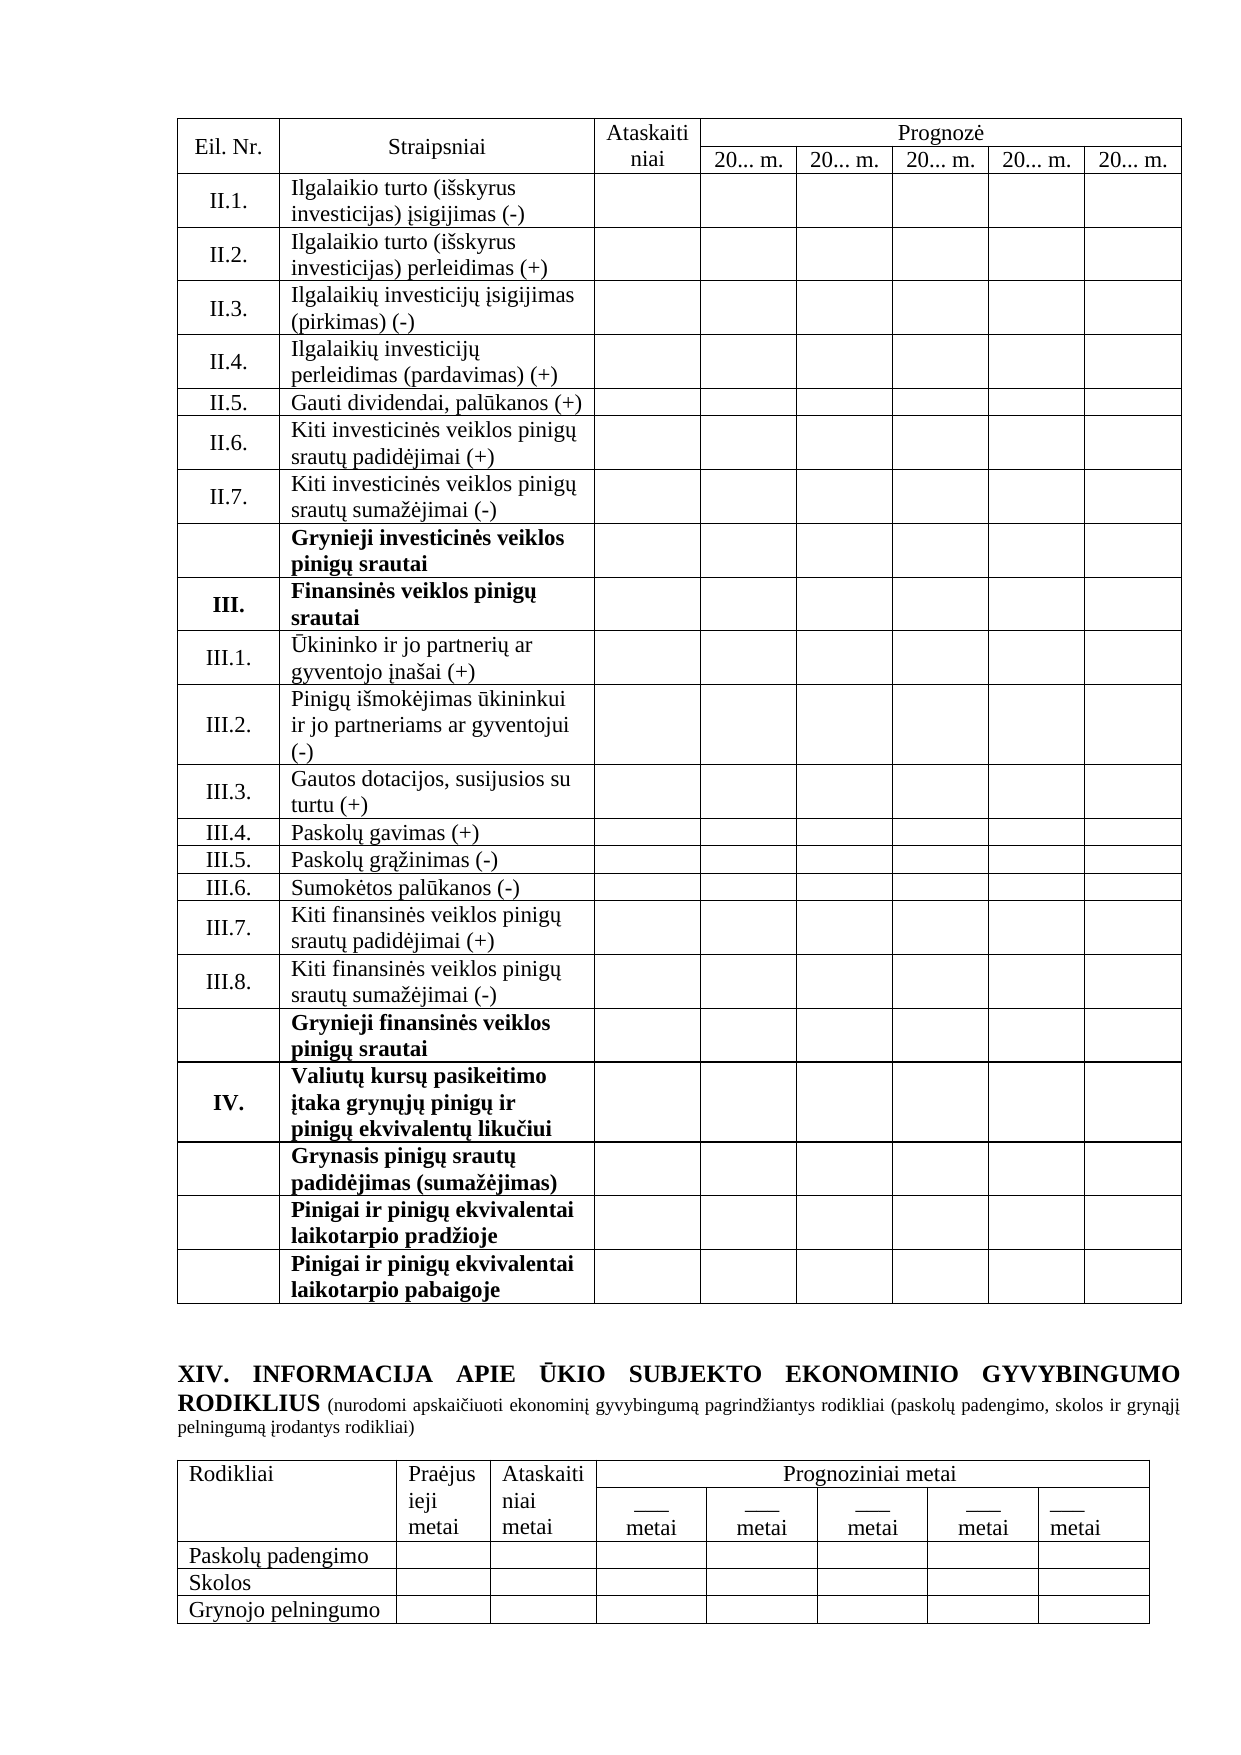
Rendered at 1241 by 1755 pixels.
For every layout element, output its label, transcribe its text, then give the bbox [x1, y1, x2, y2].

table_cell [893, 470, 988, 523]
table_cell [597, 1596, 706, 1623]
table_cell [1085, 578, 1181, 630]
table_cell [893, 874, 988, 900]
table_cell Paskolų grąžinimas (-) [280, 846, 594, 873]
table_cell [701, 1143, 796, 1195]
table_cell [1085, 228, 1181, 280]
table_cell [701, 416, 796, 469]
table_cell [1085, 1143, 1181, 1195]
table_cell [595, 416, 700, 469]
table_cell [701, 1196, 796, 1249]
table_cell Valiutų kursų pasikeitimo įtaka grynųjų pinigų ir pinigų ekvivalentų likučiui [280, 1063, 594, 1141]
table_cell [893, 631, 988, 684]
table_cell [178, 1009, 279, 1061]
table_cell [595, 174, 700, 227]
table_cell [893, 416, 988, 469]
table_cell [893, 819, 988, 845]
table_cell [797, 578, 892, 630]
table_cell [707, 1542, 817, 1568]
table_cell [701, 470, 796, 523]
table_cell [893, 1250, 988, 1303]
table_cell IV. [178, 1063, 279, 1141]
table_cell [707, 1569, 817, 1595]
table_cell [989, 765, 1084, 818]
table_cell [818, 1542, 927, 1568]
table_cell [1085, 631, 1181, 684]
table_cell [1085, 470, 1181, 523]
table_cell [701, 955, 796, 1008]
table_cell [595, 631, 700, 684]
table_cell II.5. [178, 389, 279, 415]
table_cell [595, 874, 700, 900]
table_cell III.5. [178, 846, 279, 873]
table_cell III.6. [178, 874, 279, 900]
table_cell [893, 955, 988, 1008]
table_cell [1085, 335, 1181, 388]
table_cell [595, 228, 700, 280]
table_cell [797, 389, 892, 415]
table_cell [797, 765, 892, 818]
table_cell II.7. [178, 470, 279, 523]
table_cell 20... m. [701, 147, 796, 173]
table_cell [989, 416, 1084, 469]
table_header Prognozė [701, 119, 1181, 146]
table_cell [701, 846, 796, 873]
table_cell [701, 819, 796, 845]
table_cell ___ metai [1039, 1488, 1149, 1541]
table_cell [989, 901, 1084, 954]
table_cell [989, 846, 1084, 873]
table_cell [595, 1250, 700, 1303]
table_cell [701, 874, 796, 900]
table_cell [595, 955, 700, 1008]
table_cell [797, 470, 892, 523]
table_cell III. [178, 578, 279, 630]
table_cell [397, 1542, 490, 1568]
table_cell [989, 335, 1084, 388]
table_cell [701, 578, 796, 630]
table_cell [178, 1196, 279, 1249]
table_header Straipsniai [280, 119, 594, 173]
table_cell [1085, 524, 1181, 577]
table_cell [178, 1143, 279, 1195]
table_cell [989, 1250, 1084, 1303]
table_cell II.3. [178, 281, 279, 334]
table_cell III.1. [178, 631, 279, 684]
table_cell Pinigai ir pinigų ekvivalentai laikotarpio pradžioje [280, 1196, 594, 1249]
table_cell [797, 1009, 892, 1061]
table_cell [595, 685, 700, 764]
table_header Ataskaitiniai metai [595, 119, 700, 173]
table_cell [1085, 955, 1181, 1008]
table_cell [797, 174, 892, 227]
table_cell Grynasis pinigų srautų padidėjimas (sumažėjimas) [280, 1143, 594, 1195]
table_cell Pinigų išmokėjimas ūkininkui ir jo partneriams ar gyventojui (-) [280, 685, 594, 764]
table_cell [797, 874, 892, 900]
table_cell [928, 1542, 1038, 1568]
table_cell [989, 1143, 1084, 1195]
table_cell Gautos dotacijos, susijusios su turtu (+) [280, 765, 594, 818]
table_cell Ilgalaikio turto (išskyrus investicijas) įsigijimas (-) [280, 174, 594, 227]
table_cell Ilgalaikio turto (išskyrus investicijas) perleidimas (+) [280, 228, 594, 280]
table_cell Kiti investicinės veiklos pinigų srautų sumažėjimai (-) [280, 470, 594, 523]
table_cell Kiti finansinės veiklos pinigų srautų sumažėjimai (-) [280, 955, 594, 1008]
table_cell II.1. [178, 174, 279, 227]
table_cell [989, 874, 1084, 900]
table_header Praėjusieji metai [397, 1461, 490, 1541]
table_cell [1085, 685, 1181, 764]
table_cell Skolos [178, 1569, 396, 1595]
table_cell II.4. [178, 335, 279, 388]
table_cell [797, 281, 892, 334]
table_cell [701, 901, 796, 954]
table_cell [989, 281, 1084, 334]
table_cell [989, 174, 1084, 227]
table_cell III.8. [178, 955, 279, 1008]
table_cell [1085, 1063, 1181, 1141]
table_cell [989, 685, 1084, 764]
table_cell [797, 631, 892, 684]
table_cell [797, 846, 892, 873]
table_cell [1039, 1596, 1149, 1623]
table_cell [797, 685, 892, 764]
table_cell [1085, 416, 1181, 469]
table_cell [989, 524, 1084, 577]
table_cell [701, 685, 796, 764]
table_cell [595, 1143, 700, 1195]
table_cell [989, 1063, 1084, 1141]
table_cell [1085, 1250, 1181, 1303]
table_cell [797, 524, 892, 577]
table_cell [1085, 1196, 1181, 1249]
table_cell ___ metai [818, 1488, 927, 1541]
table_cell [797, 819, 892, 845]
table_cell [893, 228, 988, 280]
table_cell II.6. [178, 416, 279, 469]
table_cell ___ metai [707, 1488, 817, 1541]
table_cell [797, 901, 892, 954]
table_cell [1085, 174, 1181, 227]
table_cell [1085, 281, 1181, 334]
table_cell [797, 1063, 892, 1141]
table_cell [893, 335, 988, 388]
table_cell [1085, 765, 1181, 818]
table_cell III.7. [178, 901, 279, 954]
table_cell [707, 1596, 817, 1623]
table_header Ataskaitiniai metai [491, 1461, 596, 1541]
table_cell [893, 1196, 988, 1249]
table_cell [989, 1009, 1084, 1061]
table_cell [1039, 1569, 1149, 1595]
table_cell [893, 174, 988, 227]
table_cell III.4. [178, 819, 279, 845]
table_cell [178, 1250, 279, 1303]
table_cell [893, 685, 988, 764]
table_cell Grynieji finansinės veiklos pinigų srautai [280, 1009, 594, 1061]
table_header Prognoziniai metai [597, 1461, 1149, 1487]
table_cell [701, 228, 796, 280]
table_cell III.3. [178, 765, 279, 818]
table_cell [701, 765, 796, 818]
table_cell [597, 1542, 706, 1568]
table_cell [989, 228, 1084, 280]
table_cell [491, 1542, 596, 1568]
table_cell [893, 765, 988, 818]
table_cell Kiti finansinės veiklos pinigų srautų padidėjimai (+) [280, 901, 594, 954]
table_cell [701, 174, 796, 227]
table_cell [491, 1569, 596, 1595]
table_cell Sumokėtos palūkanos (-) [280, 874, 594, 900]
table_cell [1085, 389, 1181, 415]
table_cell Pinigai ir pinigų ekvivalentai laikotarpio pabaigoje [280, 1250, 594, 1303]
table_cell 20... m. [989, 147, 1084, 173]
table_cell ___ metai [928, 1488, 1038, 1541]
table_cell [595, 578, 700, 630]
table_cell [701, 1063, 796, 1141]
table_cell [595, 819, 700, 845]
table_cell [797, 228, 892, 280]
table_cell II.2. [178, 228, 279, 280]
table_cell [797, 335, 892, 388]
table_cell [701, 389, 796, 415]
text XIV. INFORMACIJA APIE ŪKIO SUBJEKTO EKONOMINIO GYVYBINGUMO RODIKLIUS (nurodomi apskaičiuoti ekonominį gyvybingumą pagrindžiantys rodikliai (paskolų padengimo, skolos ir grynąjį pelningumą įrodantys rodikliai) [177, 1359, 1181, 1438]
table_cell [893, 524, 988, 577]
table_cell [595, 846, 700, 873]
table_cell [797, 1196, 892, 1249]
table_cell Grynieji investicinės veiklos pinigų srautai [280, 524, 594, 577]
table_cell Ilgalaikių investicijų perleidimas (pardavimas) (+) [280, 335, 594, 388]
table_cell [595, 1196, 700, 1249]
table_cell [893, 389, 988, 415]
table_cell 20... m. [893, 147, 988, 173]
table_cell [893, 1009, 988, 1061]
table_cell [893, 1063, 988, 1141]
table_cell 20... m. [1085, 147, 1181, 173]
table_cell Paskolų gavimas (+) [280, 819, 594, 845]
table_cell Ilgalaikių investicijų įsigijimas (pirkimas) (-) [280, 281, 594, 334]
table_cell [701, 281, 796, 334]
table_cell [178, 524, 279, 577]
table_cell [1085, 901, 1181, 954]
table_cell [595, 765, 700, 818]
table_cell [928, 1569, 1038, 1595]
table_cell Ūkininko ir jo partnerių ar gyventojo įnašai (+) [280, 631, 594, 684]
table_cell [595, 470, 700, 523]
table_cell [1085, 819, 1181, 845]
table_cell [701, 1250, 796, 1303]
table_cell [595, 389, 700, 415]
table_cell [597, 1569, 706, 1595]
table_cell [491, 1596, 596, 1623]
table_cell [397, 1596, 490, 1623]
table_cell [818, 1596, 927, 1623]
table_cell [797, 416, 892, 469]
table_cell [893, 578, 988, 630]
table_cell [1085, 874, 1181, 900]
table_cell 20... m. [797, 147, 892, 173]
table_cell [928, 1596, 1038, 1623]
table_cell [893, 901, 988, 954]
table_cell [797, 1143, 892, 1195]
table_cell [595, 335, 700, 388]
table_cell [989, 631, 1084, 684]
table_header Rodikliai [178, 1461, 396, 1541]
table_cell [1085, 1009, 1181, 1061]
table_cell III.2. [178, 685, 279, 764]
table_cell [1085, 846, 1181, 873]
table_cell [818, 1569, 927, 1595]
table_cell [797, 955, 892, 1008]
table_cell Grynojo pelningumo [178, 1596, 396, 1623]
table_cell [595, 281, 700, 334]
table_cell Paskolų padengimo [178, 1542, 396, 1568]
table_cell ___ metai [597, 1488, 706, 1541]
table_cell [701, 524, 796, 577]
table_cell [989, 819, 1084, 845]
table_cell Finansinės veiklos pinigų srautai [280, 578, 594, 630]
table_cell Gauti dividendai, palūkanos (+) [280, 389, 594, 415]
table_cell [1039, 1542, 1149, 1568]
table_cell [893, 281, 988, 334]
table_cell [989, 1196, 1084, 1249]
table_cell [989, 955, 1084, 1008]
table_header Eil. Nr. [178, 119, 279, 173]
table_cell [701, 335, 796, 388]
table_cell [595, 524, 700, 577]
table_cell [595, 1063, 700, 1141]
table_cell [893, 1143, 988, 1195]
table_cell [701, 1009, 796, 1061]
table_cell [989, 578, 1084, 630]
table_cell [797, 1250, 892, 1303]
table_cell [989, 389, 1084, 415]
table_cell [397, 1569, 490, 1595]
table_cell [989, 470, 1084, 523]
table_cell [893, 846, 988, 873]
table_cell Kiti investicinės veiklos pinigų srautų padidėjimai (+) [280, 416, 594, 469]
table_cell [701, 631, 796, 684]
table_cell [595, 1009, 700, 1061]
table_cell [595, 901, 700, 954]
